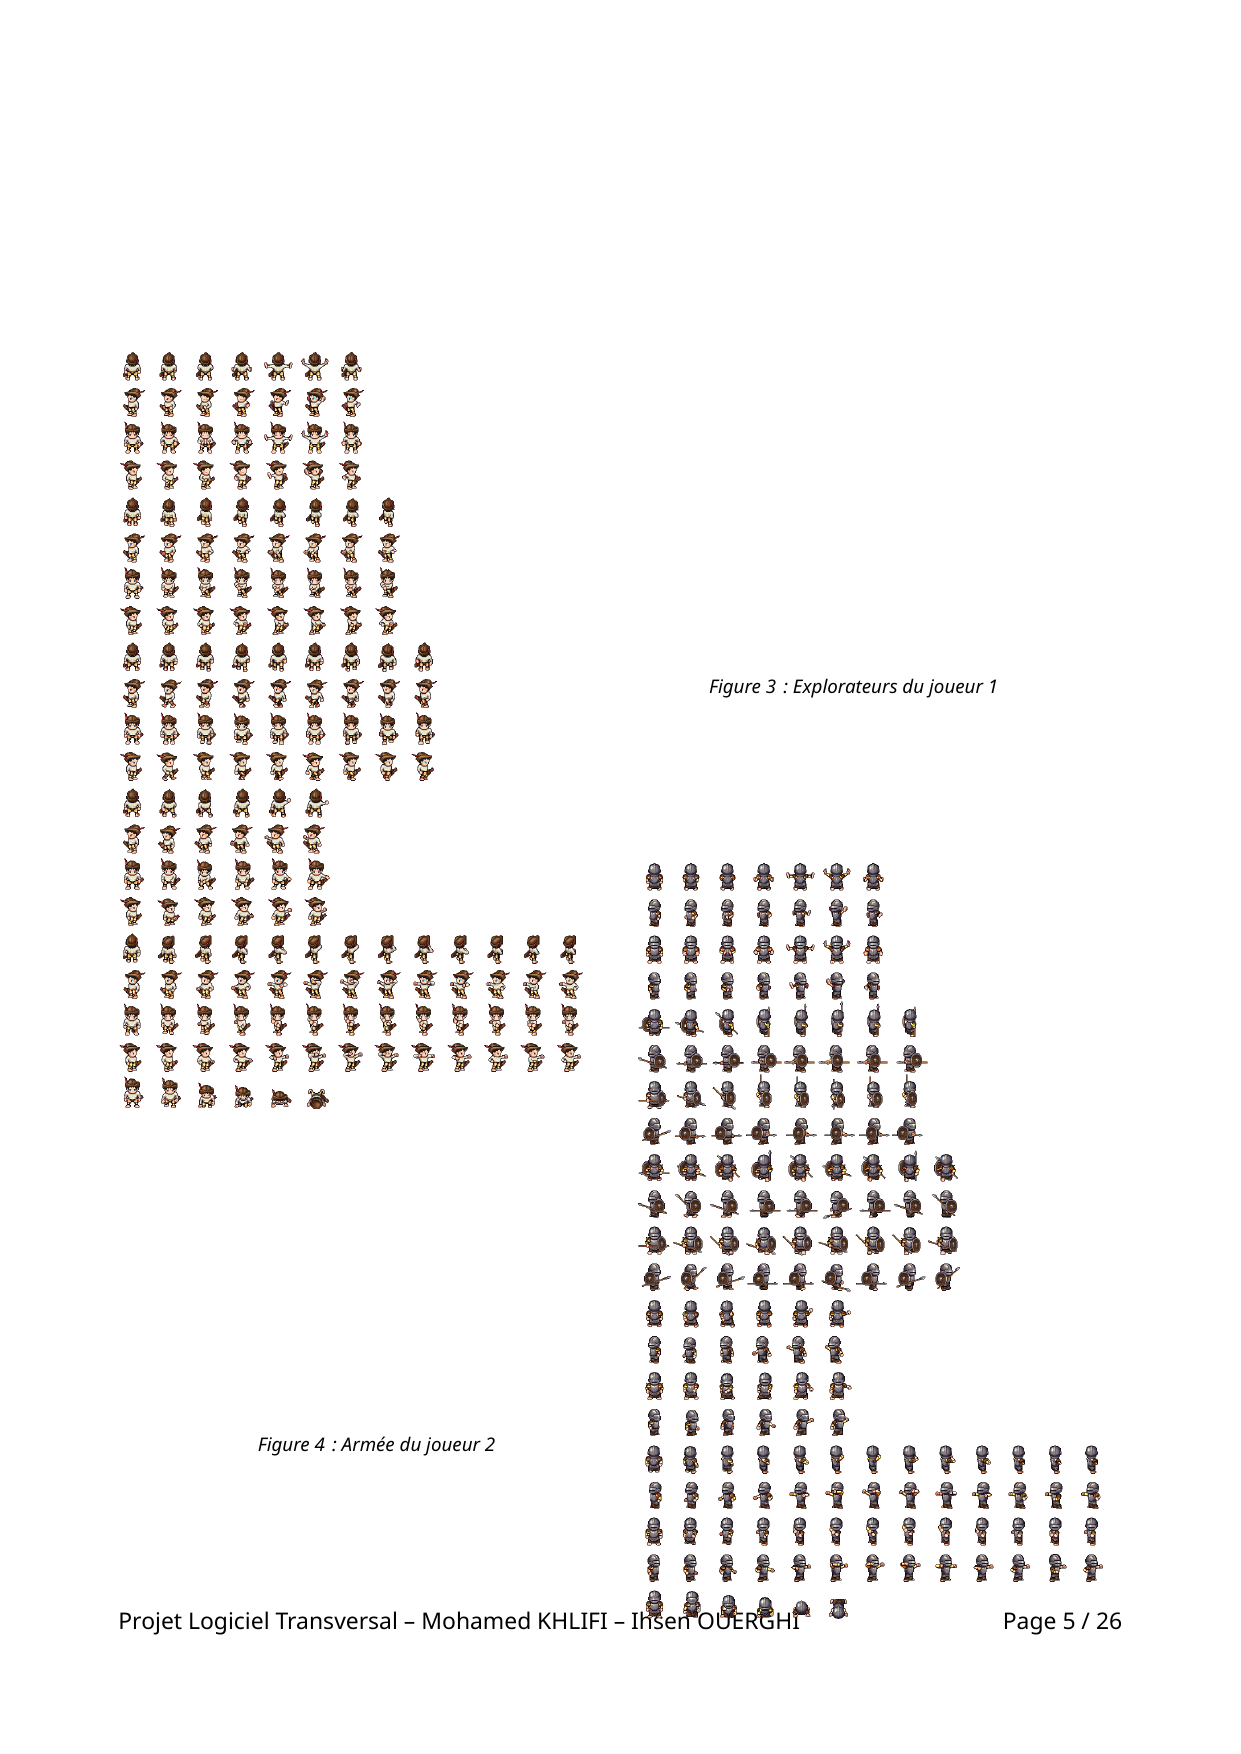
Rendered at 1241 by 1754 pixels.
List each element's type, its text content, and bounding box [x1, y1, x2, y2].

text Figure 3 : Explorateurs du joueur 1 [588, 674, 1122, 699]
picture [636, 855, 1110, 1619]
text Figure 4 : Armée du joueur 2 [118, 1432, 636, 1457]
picture [114, 346, 588, 1109]
